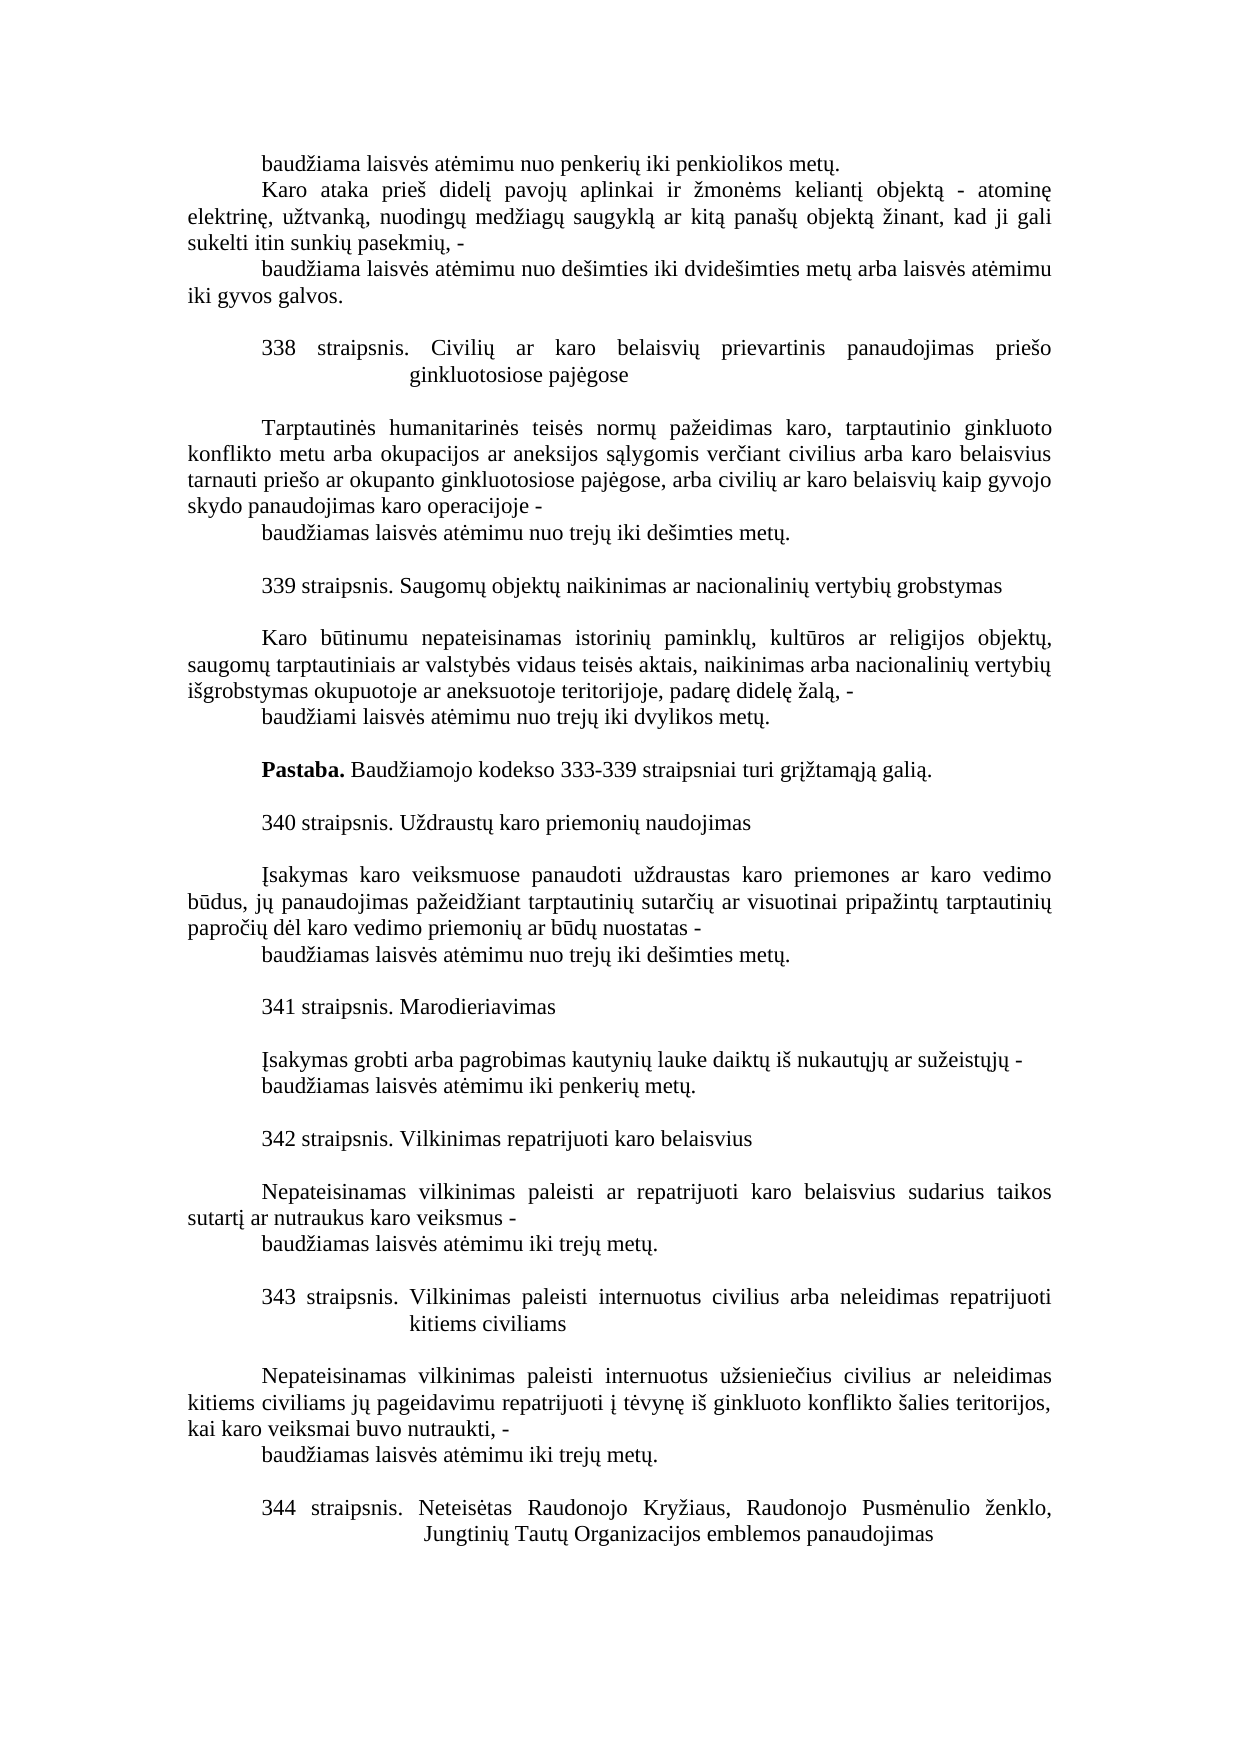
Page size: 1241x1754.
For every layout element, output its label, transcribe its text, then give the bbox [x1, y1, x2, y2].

text baudžiamas laisvės atėmimu nuo trejų iki dešimties metų. [187, 519, 1053, 545]
text 344 straipsnis. Neteisėtas Raudonojo Kryžiaus, Raudonojo Pusmėnulio ženklo, Jungtinių Tautų Organizacijos emblemos panaudojimas [261, 1494, 1053, 1547]
text Tarptautinės humanitarinės teisės normų pažeidimas karo, tarptautinio ginkluoto konflikto metu arba okupacijos ar aneksijos sąlygomis verčiant civilius arba karo belaisvius tarnauti priešo ar okupanto ginkluotosiose pajėgose, arba civilių ar karo belaisvių kaip gyvojo skydo panaudojimas karo operacijoje - [187, 413, 1053, 519]
text Įsakymas karo veiksmuose panaudoti uždraustas karo priemones ar karo vedimo būdus, jų panaudojimas pažeidžiant tarptautinių sutarčių ar visuotinai pripažintų tarptautinių papročių dėl karo vedimo priemonių ar būdų nuostatas - [187, 862, 1053, 941]
text Nepateisinamas vilkinimas paleisti ar repatrijuoti karo belaisvius sudarius taikos sutartį ar nutraukus karo veiksmus - [187, 1178, 1053, 1231]
text baudžiamas laisvės atėmimu iki trejų metų. [187, 1441, 1053, 1468]
text Nepateisinamas vilkinimas paleisti internuotus užsieniečius civilius ar neleidimas kitiems civiliams jų pageidavimu repatrijuoti į tėvynę iš ginkluoto konflikto šalies teritorijos, kai karo veiksmai buvo nutraukti, - [187, 1362, 1053, 1441]
text baudžiami laisvės atėmimu nuo trejų iki dvylikos metų. [187, 703, 1053, 730]
text 343 straipsnis. Vilkinimas paleisti internuotus civilius arba neleidimas repatrijuoti kitiems civiliams [261, 1283, 1053, 1336]
text 339 straipsnis. Saugomų objektų naikinimas ar nacionalinių vertybių grobstymas [261, 572, 1053, 598]
text 341 straipsnis. Marodieriavimas [187, 993, 1053, 1020]
text baudžiama laisvės atėmimu nuo dešimties iki dvidešimties metų arba laisvės atėmimu iki gyvos galvos. [187, 255, 1053, 308]
text Karo būtinumu nepateisinamas istorinių paminklų, kultūros ar religijos objektų, saugomų tarptautiniais ar valstybės vidaus teisės aktais, naikinimas arba nacionalinių vertybių išgrobstymas okupuotoje ar aneksuotoje teritorijoje, padarę didelę žalą, - [187, 624, 1053, 703]
text 342 straipsnis. Vilkinimas repatrijuoti karo belaisvius [187, 1125, 1053, 1151]
text 338 straipsnis. Civilių ar karo belaisvių prievartinis panaudojimas priešo ginkluotosiose pajėgose [261, 334, 1053, 387]
text baudžiamas laisvės atėmimu nuo trejų iki dešimties metų. [187, 941, 1053, 967]
text Įsakymas grobti arba pagrobimas kautynių lauke daiktų iš nukautųjų ar sužeistųjų - [187, 1046, 1053, 1072]
text baudžiama laisvės atėmimu nuo penkerių iki penkiolikos metų. [187, 150, 1053, 176]
text baudžiamas laisvės atėmimu iki penkerių metų. [187, 1072, 1053, 1099]
text 340 straipsnis. Uždraustų karo priemonių naudojimas [187, 809, 1053, 835]
text Karo ataka prieš didelį pavojų aplinkai ir žmonėms keliantį objektą - atominę elektrinę, užtvanką, nuodingų medžiagų saugyklą ar kitą panašų objektą žinant, kad ji gali sukelti itin sunkių pasekmių, - [187, 176, 1053, 255]
text Pastaba. Baudžiamojo kodekso 333-339 straipsniai turi grįžtamąją galią. [187, 756, 1053, 782]
text baudžiamas laisvės atėmimu iki trejų metų. [187, 1231, 1053, 1257]
